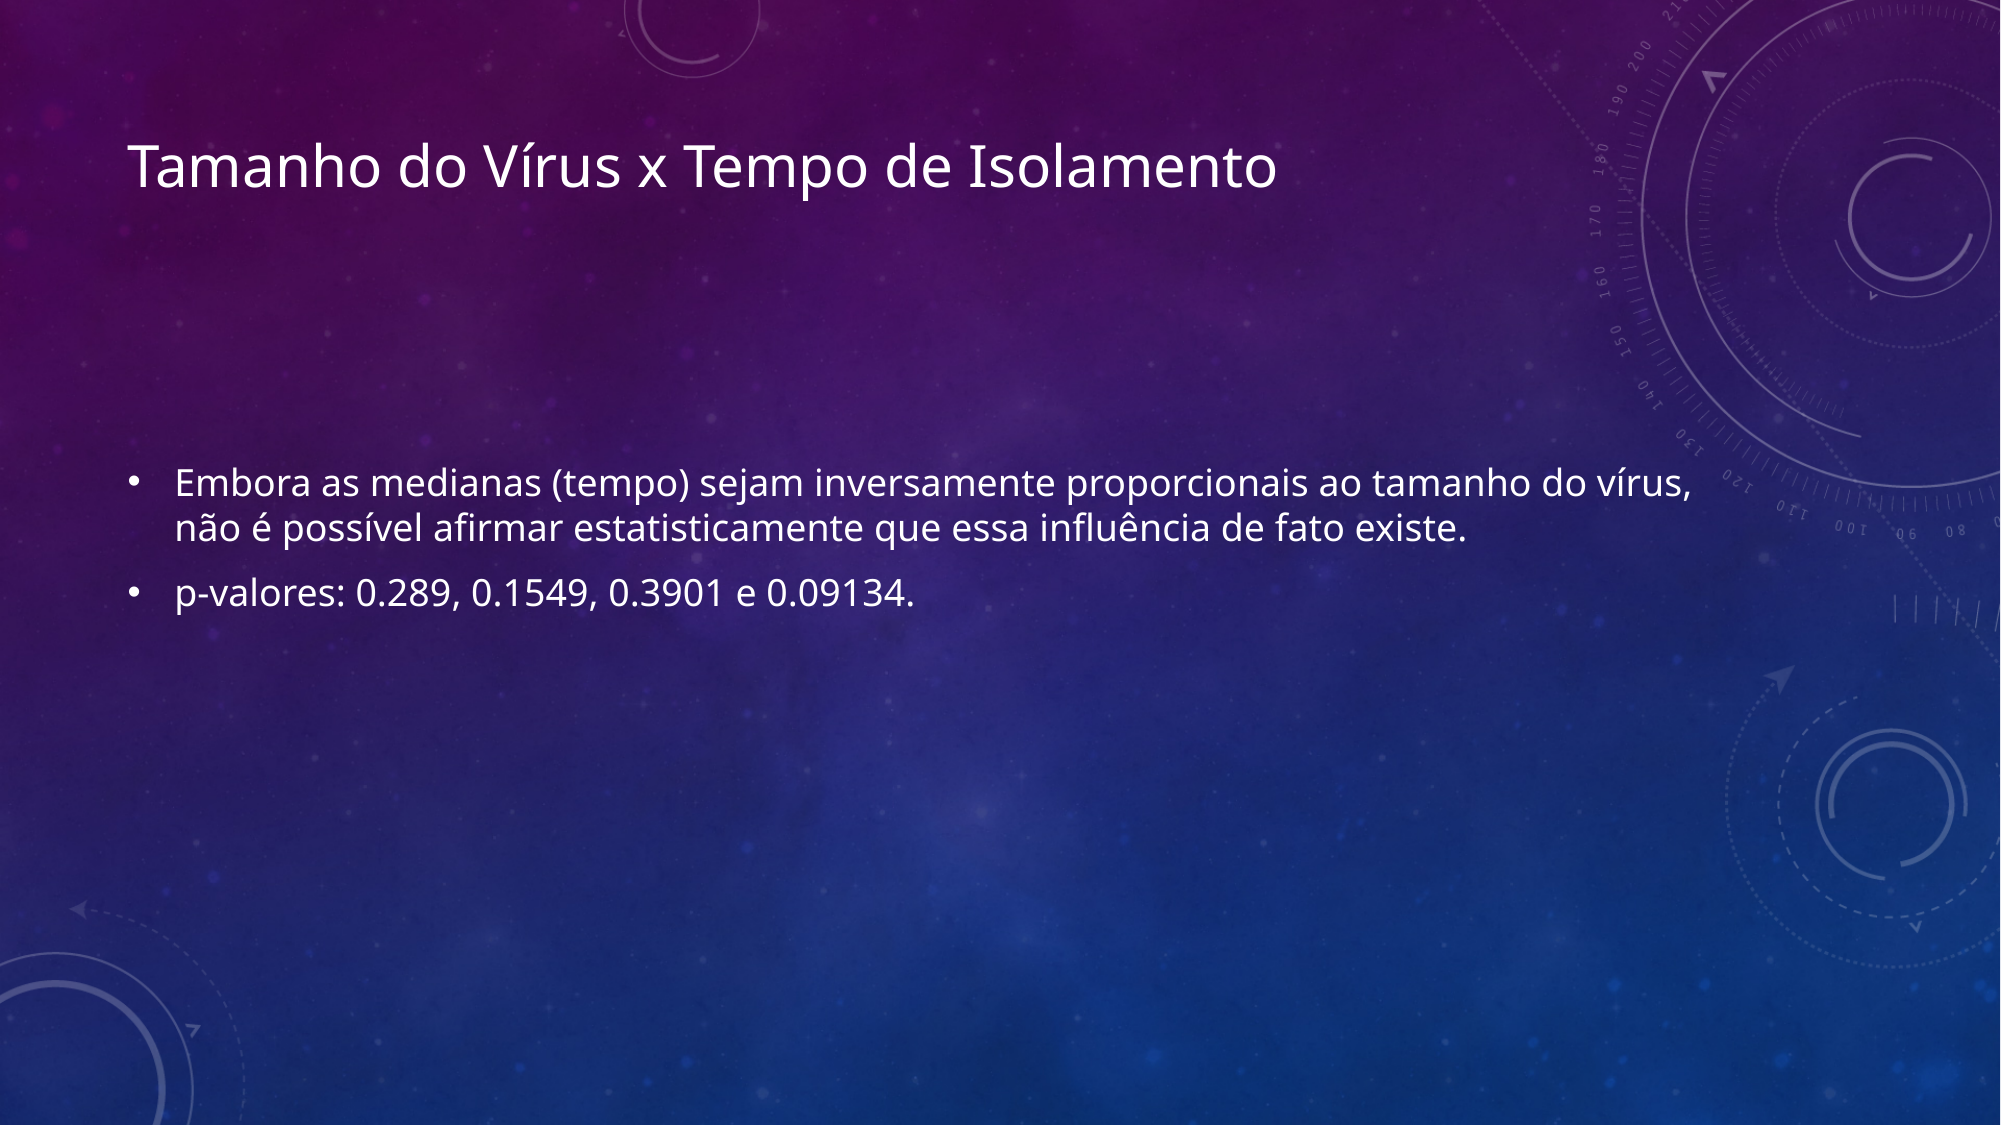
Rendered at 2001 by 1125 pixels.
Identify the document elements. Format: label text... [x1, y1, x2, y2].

picture [0, 0, 2001, 1125]
list Embora as medianas (tempo) sejam inversamente proporcionais ao tamanho do vírus, não é possível afirmar estatisticamente que essa influência de fato existe. p-valores: 0.289, 0.1549, 0.3901 e 0.09134. [112, 284, 1775, 869]
title Tamanho do Vírus x Tempo de Isolamento [112, 45, 1775, 284]
